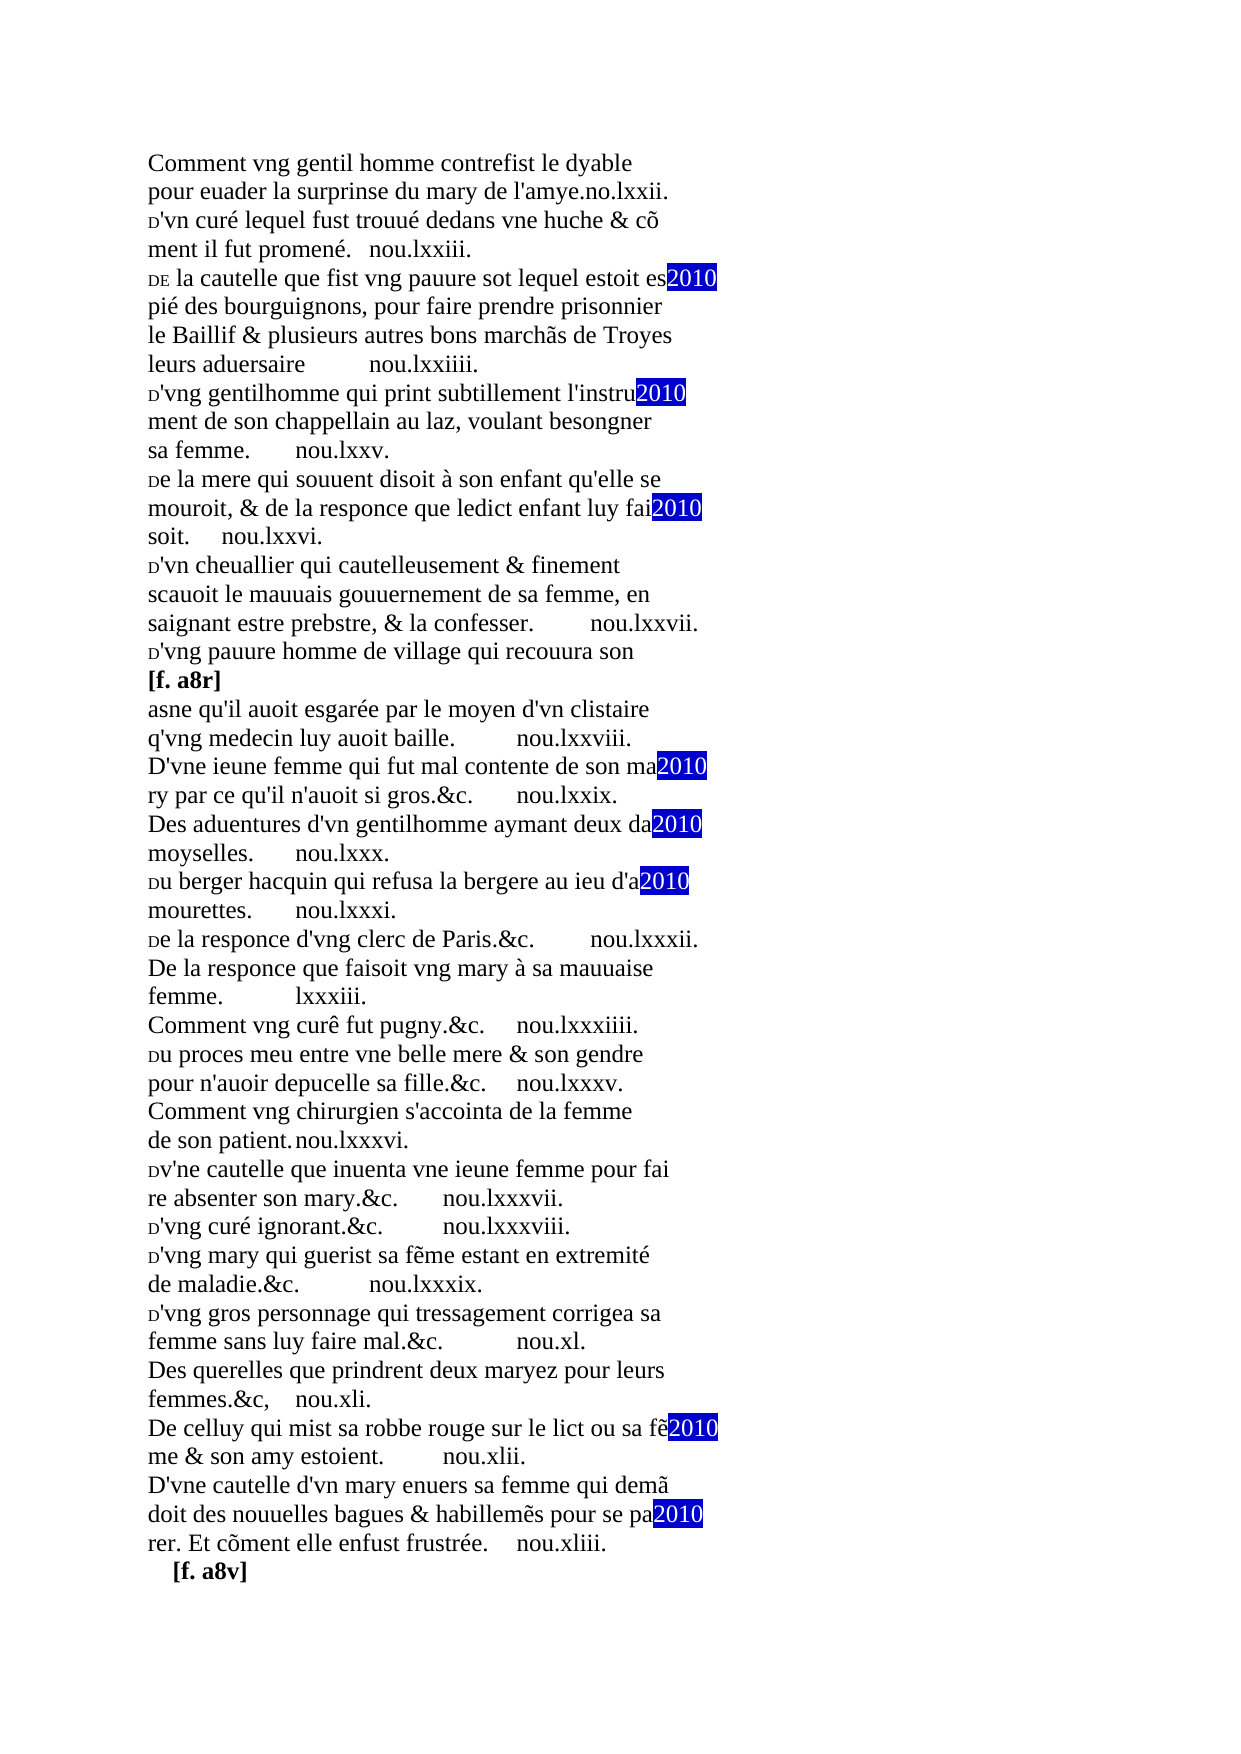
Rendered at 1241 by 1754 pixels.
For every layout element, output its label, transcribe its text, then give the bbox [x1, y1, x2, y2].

text [f. a8v] [148, 1556, 1093, 1585]
text Comment vng gentil homme contrefist le dyable pour euader la surprinse du mary de l'amye.no.lxxii. d'vn curé lequel fust trouué dedans vne huche & cõ ment il fut promené. nou.lxxiii. de la cautelle que fist vng pauure sot lequel estoit es2010 pié des bourguignons, pour faire prendre prisonnier le Baillif & plusieurs autres bons marchãs de Troyes leurs aduersaire nou.lxxiiii. d'vng gentilhomme qui print subtillement l'instru2010 ment de son chappellain au laz, voulant besongner sa femme. nou.lxxv. de la mere qui souuent disoit à son enfant qu'elle se mouroit, & de la responce que ledict enfant luy fai2010 soit. nou.lxxvi. d'vn cheuallier qui cautelleusement & finement scauoit le mauuais gouuernement de sa femme, en saignant estre prebstre, & la confesser. nou.lxxvii. d'vng pauure homme de village qui recouura son [f. a8r] asne qu'il auoit esgarée par le moyen d'vn clistaire q'vng medecin luy auoit baille. nou.lxxviii. D'vne ieune femme qui fut mal contente de son ma2010 ry par ce qu'il n'auoit si gros.&c. nou.lxxix. Des aduentures d'vn gentilhomme aymant deux da2010 moyselles. nou.lxxx. du berger hacquin qui refusa la bergere au ieu d'a2010 mourettes. nou.lxxxi. de la responce d'vng clerc de Paris.&c. nou.lxxxii. De la responce que faisoit vng mary à sa mauuaise femme. lxxxiii. Comment vng curê fut pugny.&c. nou.lxxxiiii. du proces meu entre vne belle mere & son gendre pour n'auoir depucelle sa fille.&c. nou.lxxxv. Comment vng chirurgien s'accointa de la femme de son patient. nou.lxxxvi. dv'ne cautelle que inuenta vne ieune femme pour fai re absenter son mary.&c. nou.lxxxvii. d'vng curé ignorant.&c. nou.lxxxviii. d'vng mary qui guerist sa fẽme estant en extremité de maladie.&c. nou.lxxxix. d'vng gros personnage qui tressagement corrigea sa femme sans luy faire mal.&c. nou.xl. Des querelles que prindrent deux maryez pour leurs femmes.&c, nou.xli. De celluy qui mist sa robbe rouge sur le lict ou sa fẽ2010 me & son amy estoient. nou.xlii. D'vne cautelle d'vn mary enuers sa femme qui demã doit des nouuelles bagues & habillemẽs pour se pa2010 rer. Et cõment elle enfust frustrée. nou.xliii. [148, 148, 1093, 1556]
